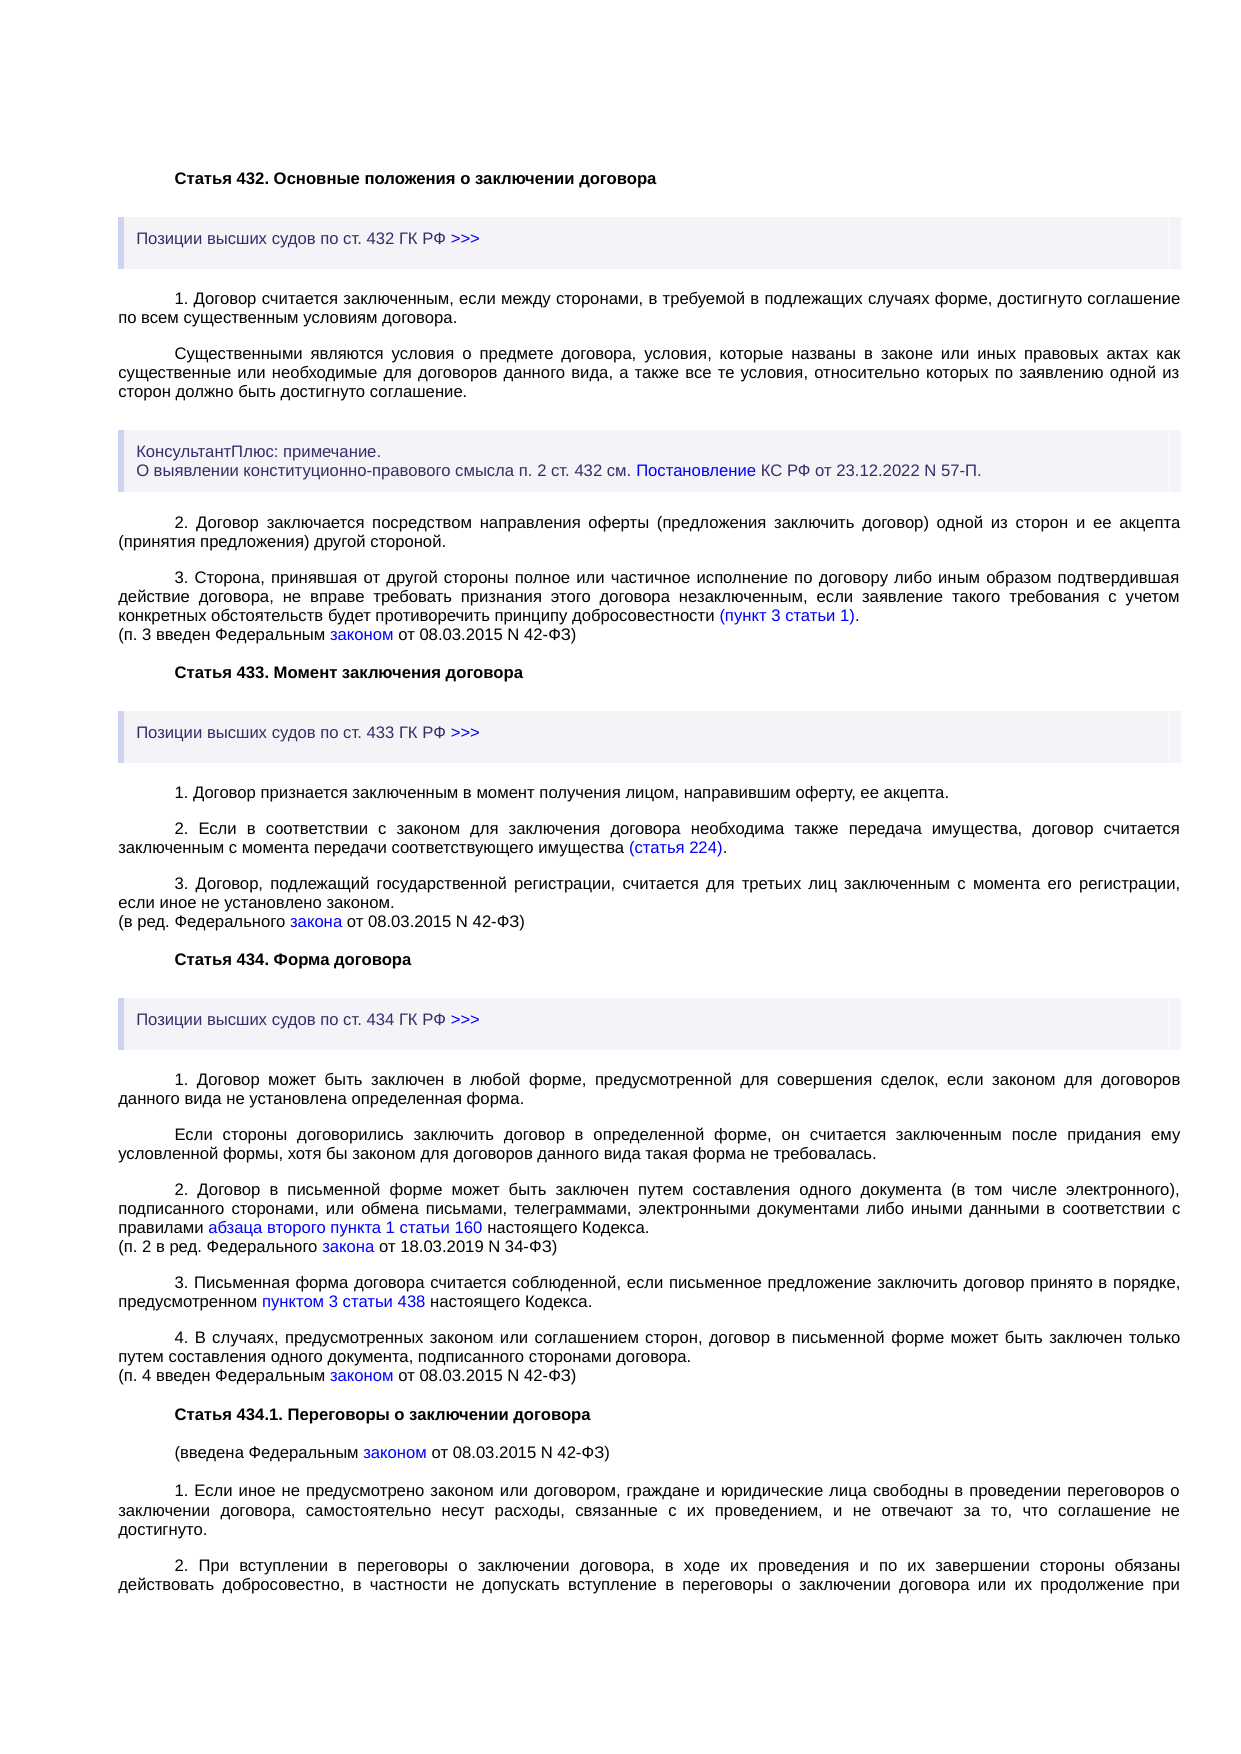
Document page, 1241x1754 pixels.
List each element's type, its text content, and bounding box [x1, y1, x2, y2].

table_header [1170, 430, 1181, 492]
text 1. Если иное не предусмотрено законом или договором, граждане и юридические лица свободны в проведении переговоров о заключении договора, самостоятельно несут расходы, связанные с их проведением, и не отвечают за то, что соглашение не достигнуто. [118, 1481, 1181, 1539]
table_header Позиции высших судов по ст. 433 ГК РФ >>> [136, 711, 1169, 763]
table_header [1170, 711, 1181, 763]
table_header [124, 998, 136, 1050]
text (в ред. Федерального закона от 08.03.2015 N 42-ФЗ) [118, 912, 1181, 931]
subtitle Статья 432. Основные положения о заключении договора [118, 169, 1181, 188]
text (введена Федеральным законом от 08.03.2015 N 42-ФЗ) [118, 1443, 1181, 1462]
table_header [1170, 998, 1181, 1050]
text Если стороны договорились заключить договор в определенной форме, он считается заключенным после придания ему условленной формы, хотя бы законом для договоров данного вида такая форма не требовалась. [118, 1124, 1181, 1163]
text 2. При вступлении в переговоры о заключении договора, в ходе их проведения и по их завершении стороны обязаны действовать добросовестно, в частности не допускать вступление в переговоры о заключении договора или их продолжение при [118, 1555, 1181, 1594]
text Существенными являются условия о предмете договора, условия, которые названы в законе или иных правовых актах как существенные или необходимые для договоров данного вида, а также все те условия, относительно которых по заявлению одной из сторон должно быть достигнуто соглашение. [118, 343, 1181, 401]
table_header [118, 430, 124, 492]
text 1. Договор считается заключенным, если между сторонами, в требуемой в подлежащих случаях форме, достигнуто соглашение по всем существенным условиям договора. [118, 288, 1181, 327]
table_header [124, 711, 136, 763]
table_header [124, 217, 136, 269]
table_header [124, 430, 136, 492]
table_header [1170, 217, 1181, 269]
text 1. Договор признается заключенным в момент получения лицом, направившим оферту, ее акцепта. [118, 783, 1181, 802]
text 2. Договор заключается посредством направления оферты (предложения заключить договор) одной из сторон и ее акцепта (принятия предложения) другой стороной. [118, 512, 1181, 551]
text 4. В случаях, предусмотренных законом или соглашением сторон, договор в письменной форме может быть заключен только путем составления одного документа, подписанного сторонами договора. [118, 1328, 1181, 1366]
text 1. Договор может быть заключен в любой форме, предусмотренной для совершения сделок, если законом для договоров данного вида не установлена определенная форма. [118, 1069, 1181, 1108]
text 2. Договор в письменной форме может быть заключен путем составления одного документа (в том числе электронного), подписанного сторонами, или обмена письмами, телеграммами, электронными документами либо иными данными в соответствии с правилами абзаца второго пункта 1 статьи 160 настоящего Кодекса. [118, 1179, 1181, 1237]
text 2. Если в соответствии с законом для заключения договора необходима также передача имущества, договор считается заключенным с момента передачи соответствующего имущества (статья 224). [118, 818, 1181, 857]
text 3. Сторона, принявшая от другой стороны полное или частичное исполнение по договору либо иным образом подтвердившая действие договора, не вправе требовать признания этого договора незаключенным, если заявление такого требования с учетом конкретных обстоятельств будет противоречить принципу добросовестности (пункт 3 статьи 1). [118, 567, 1181, 625]
subtitle Статья 434.1. Переговоры о заключении договора [118, 1404, 1181, 1424]
table_header [118, 711, 124, 763]
table_header КонсультантПлюс: примечание. О выявлении конституционно-правового смысла п. 2 ст. 432 см. Постановление КС РФ от 23.12.2022 N 57-П. [136, 430, 1169, 492]
table_header Позиции высших судов по ст. 432 ГК РФ >>> [136, 217, 1169, 269]
table_header [118, 998, 124, 1050]
table_header [118, 217, 124, 269]
text (п. 3 введен Федеральным законом от 08.03.2015 N 42-ФЗ) [118, 625, 1181, 644]
subtitle Статья 434. Форма договора [118, 950, 1181, 969]
text 3. Договор, подлежащий государственной регистрации, считается для третьих лиц заключенным с момента его регистрации, если иное не установлено законом. [118, 873, 1181, 912]
text (п. 2 в ред. Федерального закона от 18.03.2019 N 34-ФЗ) [118, 1237, 1181, 1256]
text (п. 4 введен Федеральным законом от 08.03.2015 N 42-ФЗ) [118, 1366, 1181, 1385]
text 3. Письменная форма договора считается соблюденной, если письменное предложение заключить договор принято в порядке, предусмотренном пунктом 3 статьи 438 настоящего Кодекса. [118, 1273, 1181, 1311]
subtitle Статья 433. Момент заключения договора [118, 663, 1181, 682]
table_header Позиции высших судов по ст. 434 ГК РФ >>> [136, 998, 1169, 1050]
